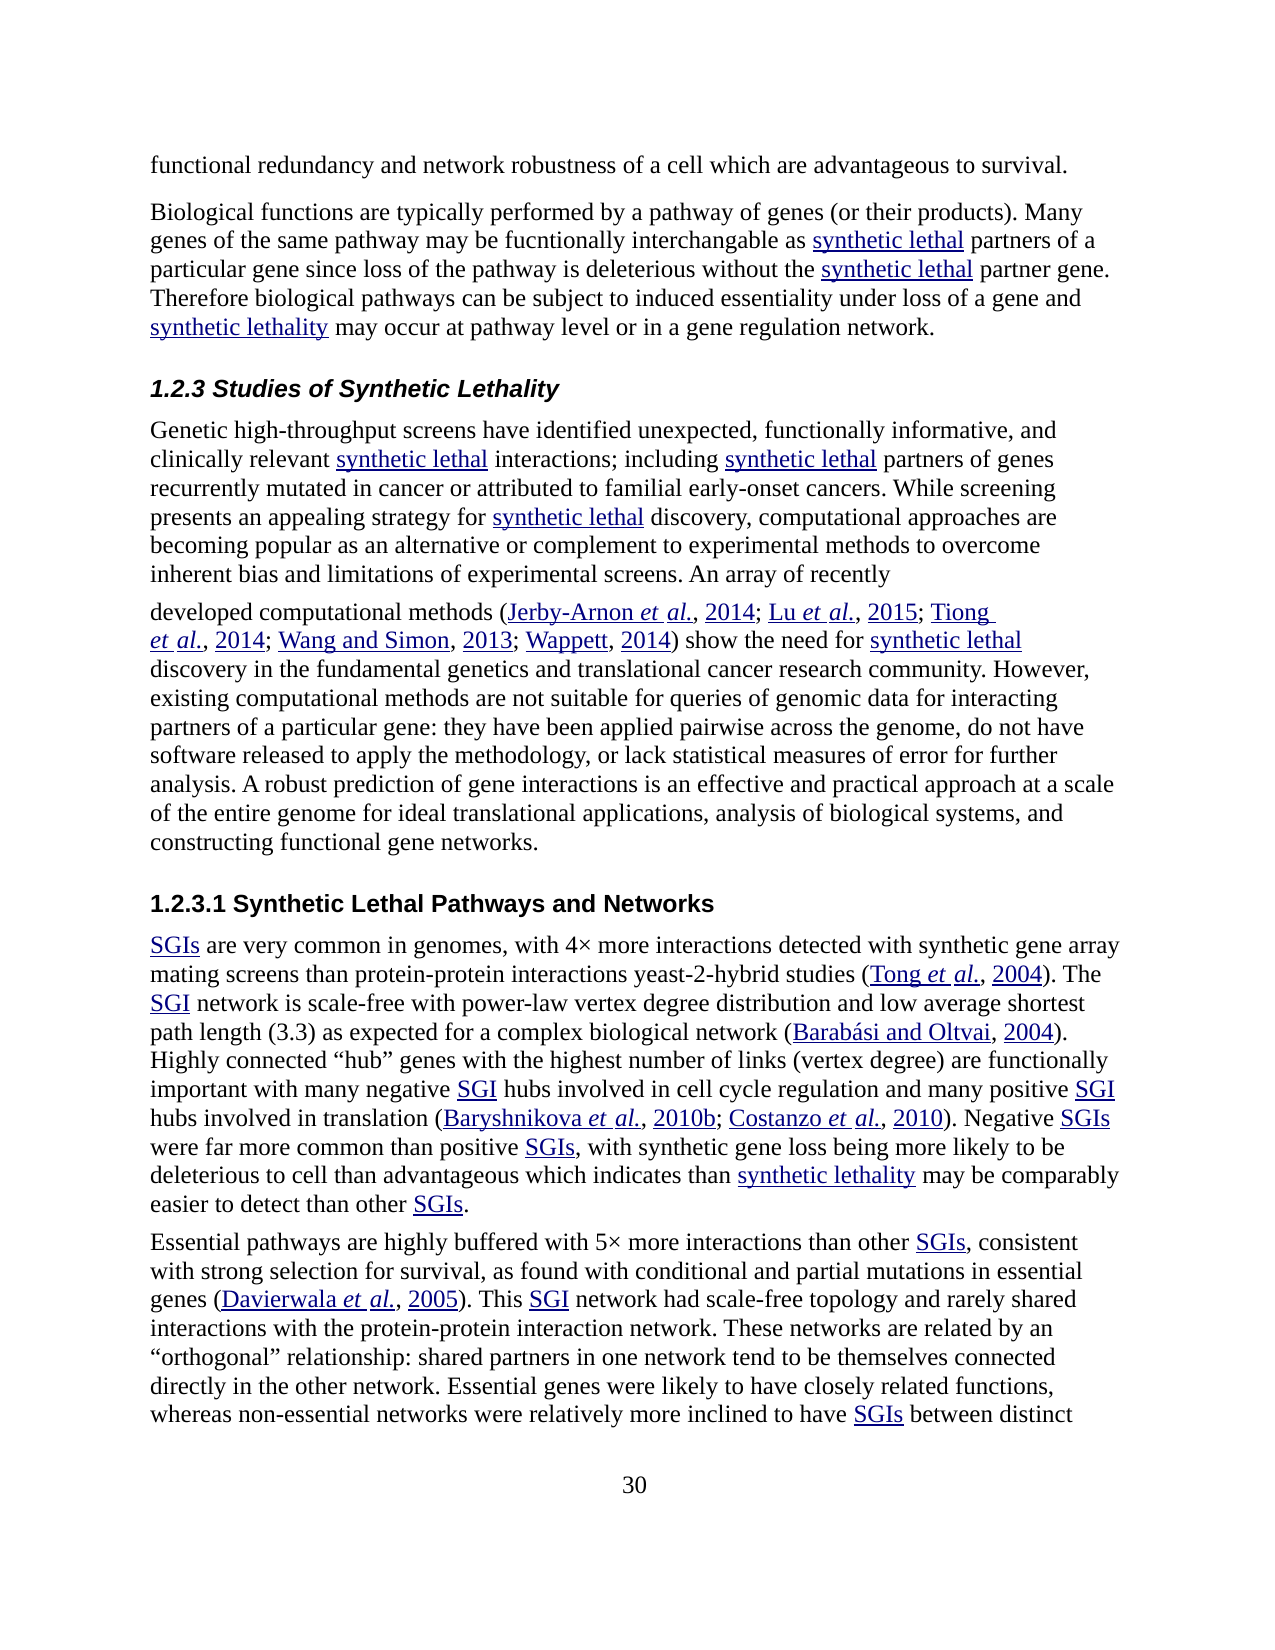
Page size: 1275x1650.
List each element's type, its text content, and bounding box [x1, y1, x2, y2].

text developed computational methods (Jerby-Arnon et al., 2014; Lu et al., 2015; Tiong et al., 2014; Wang and Simon, 2013; Wappett, 2014) show the need for synthetic lethal discovery in the fundamental genetics and translational cancer research community. However, existing computational methods are not suitable for queries of genomic data for interacting partners of a particular gene: they have been applied pairwise across the genome, do not have software released to apply the methodology, or lack statistical measures of error for further analysis. A robust prediction of gene interactions is an effective and practical approach at a scale of the entire genome for ideal translational applications, analysis of biological systems, and constructing functional gene networks. [150, 597, 1125, 856]
text functional redundancy and network robustness of a cell which are advantageous to survival. [150, 150, 1125, 179]
subtitle 1.2.3.1 Synthetic Lethal Pathways and Networks [150, 889, 1125, 918]
text Biological functions are typically performed by a pathway of genes (or their products). Many genes of the same pathway may be fucntionally interchangable as synthetic lethal partners of a particular gene since loss of the pathway is deleterious without the synthetic lethal partner gene. Therefore biological pathways can be subject to induced essentiality under loss of a gene and synthetic lethality may occur at pathway level or in a gene regulation network. [150, 197, 1125, 340]
text Essential pathways are highly buffered with 5× more interactions than other SGIs, consistent with strong selection for survival, as found with conditional and partial mutations in essential genes (Davierwala et al., 2005). This SGI network had scale-free topology and rarely shared interactions with the protein-protein interaction network. These networks are related by an “orthogonal” relationship: shared partners in one network tend to be themselves connected directly in the other network. Essential genes were likely to have closely related functions, whereas non-essential networks were relatively more inclined to have SGIs between distinct [150, 1227, 1125, 1428]
subtitle 1.2.3 Studies of Synthetic Lethality [150, 374, 1125, 403]
text SGIs are very common in genomes, with 4× more interactions detected with synthetic gene array mating screens than protein-protein interactions yeast-2-hybrid studies (Tong et al., 2004). The SGI network is scale-free with power-law vertex degree distribution and low average shortest path length (3.3) as expected for a complex biological network (Barabási and Oltvai, 2004). Highly connected “hub” genes with the highest number of links (vertex degree) are functionally important with many negative SGI hubs involved in cell cycle regulation and many positive SGI hubs involved in translation (Baryshnikova et al., 2010b; Costanzo et al., 2010). Negative SGIs were far more common than positive SGIs, with synthetic gene loss being more likely to be deleterious to cell than advantageous which indicates than synthetic lethality may be comparably easier to detect than other SGIs. [150, 931, 1125, 1218]
text Genetic high-throughput screens have identified unexpected, functionally informative, and clinically relevant synthetic lethal interactions; including synthetic lethal partners of genes recurrently mutated in cancer or attributed to familial early-onset cancers. While screening presents an appealing strategy for synthetic lethal discovery, computational approaches are becoming popular as an alternative or complement to experimental methods to overcome inherent bias and limitations of experimental screens. An array of recently [150, 415, 1125, 588]
